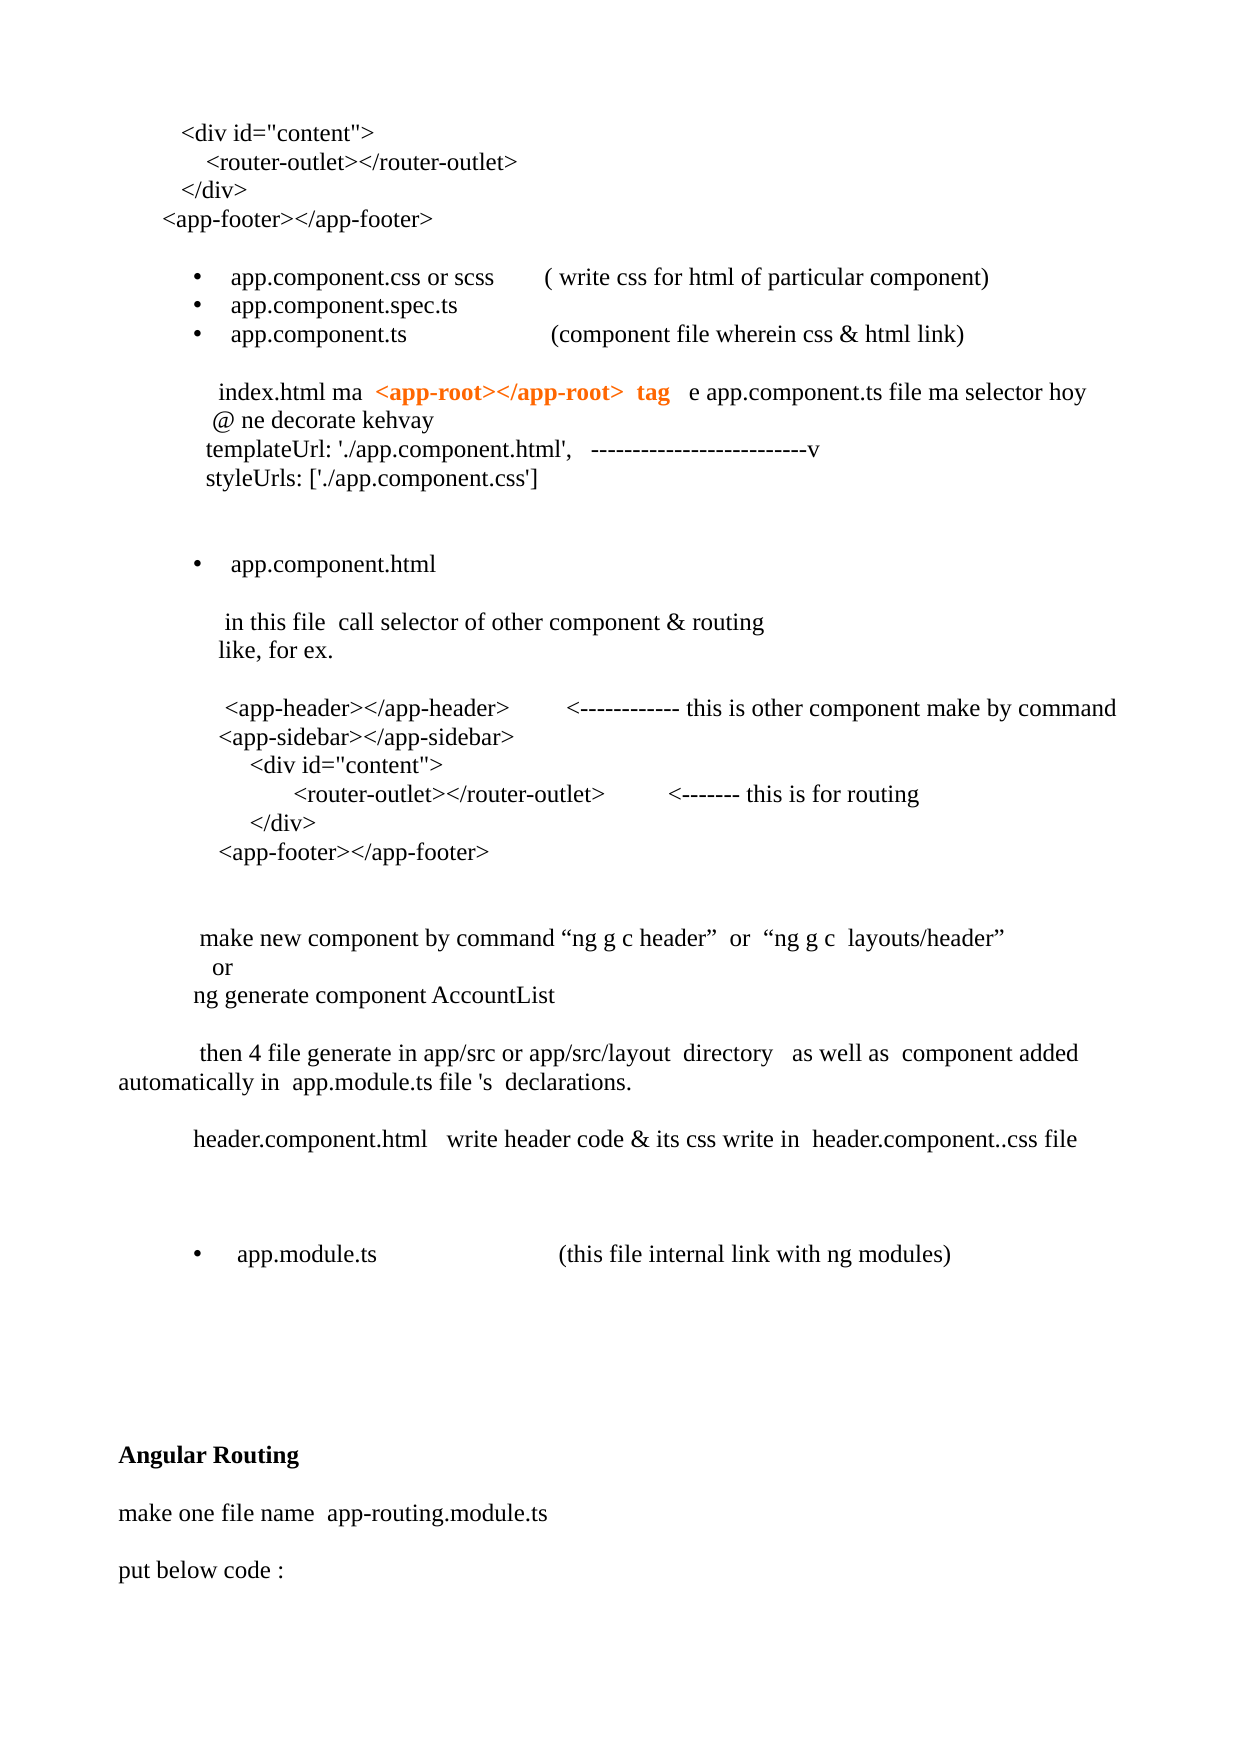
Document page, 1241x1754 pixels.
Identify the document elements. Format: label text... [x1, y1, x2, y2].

text put below code : [118, 1556, 1122, 1584]
list app.component.spec.ts [193, 291, 1122, 319]
text <div id="content"> [118, 118, 1122, 147]
text templateUrl: './app.component.html', --------------------------v [118, 434, 1122, 463]
text @ ne decorate kehvay [118, 406, 1122, 434]
list app.module.ts (this file internal link with ng modules) [193, 1239, 1122, 1268]
text <app-sidebar></app-sidebar> [118, 722, 1122, 751]
text make new component by command “ng g c header” or “ng g c layouts/header” [118, 923, 1122, 952]
text <div id="content"> [118, 751, 1122, 779]
list app.component.ts (component file wherein css & html link) [193, 319, 1122, 348]
text Angular Routing [118, 1441, 1122, 1469]
text like, for ex. [118, 636, 1122, 664]
text or [118, 952, 1122, 981]
text in this file call selector of other component & routing [118, 607, 1122, 636]
text <router-outlet></router-outlet> <------- this is for routing [118, 779, 1122, 808]
list app.component.html [193, 549, 1122, 578]
text index.html ma <app-root></app-root> tag e app.component.ts file ma selector hoy [118, 377, 1122, 406]
text then 4 file generate in app/src or app/src/layout directory as well as component added automatically in app.module.ts file 's declarations. [118, 1038, 1122, 1096]
list app.component.css or scss ( write css for html of particular component) [193, 262, 1122, 291]
text header.component.html write header code & its css write in header.component..css file [118, 1124, 1122, 1153]
text </div> [118, 176, 1122, 204]
text make one file name app-routing.module.ts [118, 1498, 1122, 1527]
text </div> [118, 808, 1122, 837]
text <app-header></app-header> <------------ this is other component make by command [118, 693, 1122, 722]
text ng generate component AccountList [118, 981, 1122, 1009]
text <router-outlet></router-outlet> [118, 147, 1122, 176]
text <app-footer></app-footer> [118, 204, 1122, 233]
text <app-footer></app-footer> [118, 837, 1122, 866]
text styleUrls: ['./app.component.css'] [118, 463, 1122, 492]
